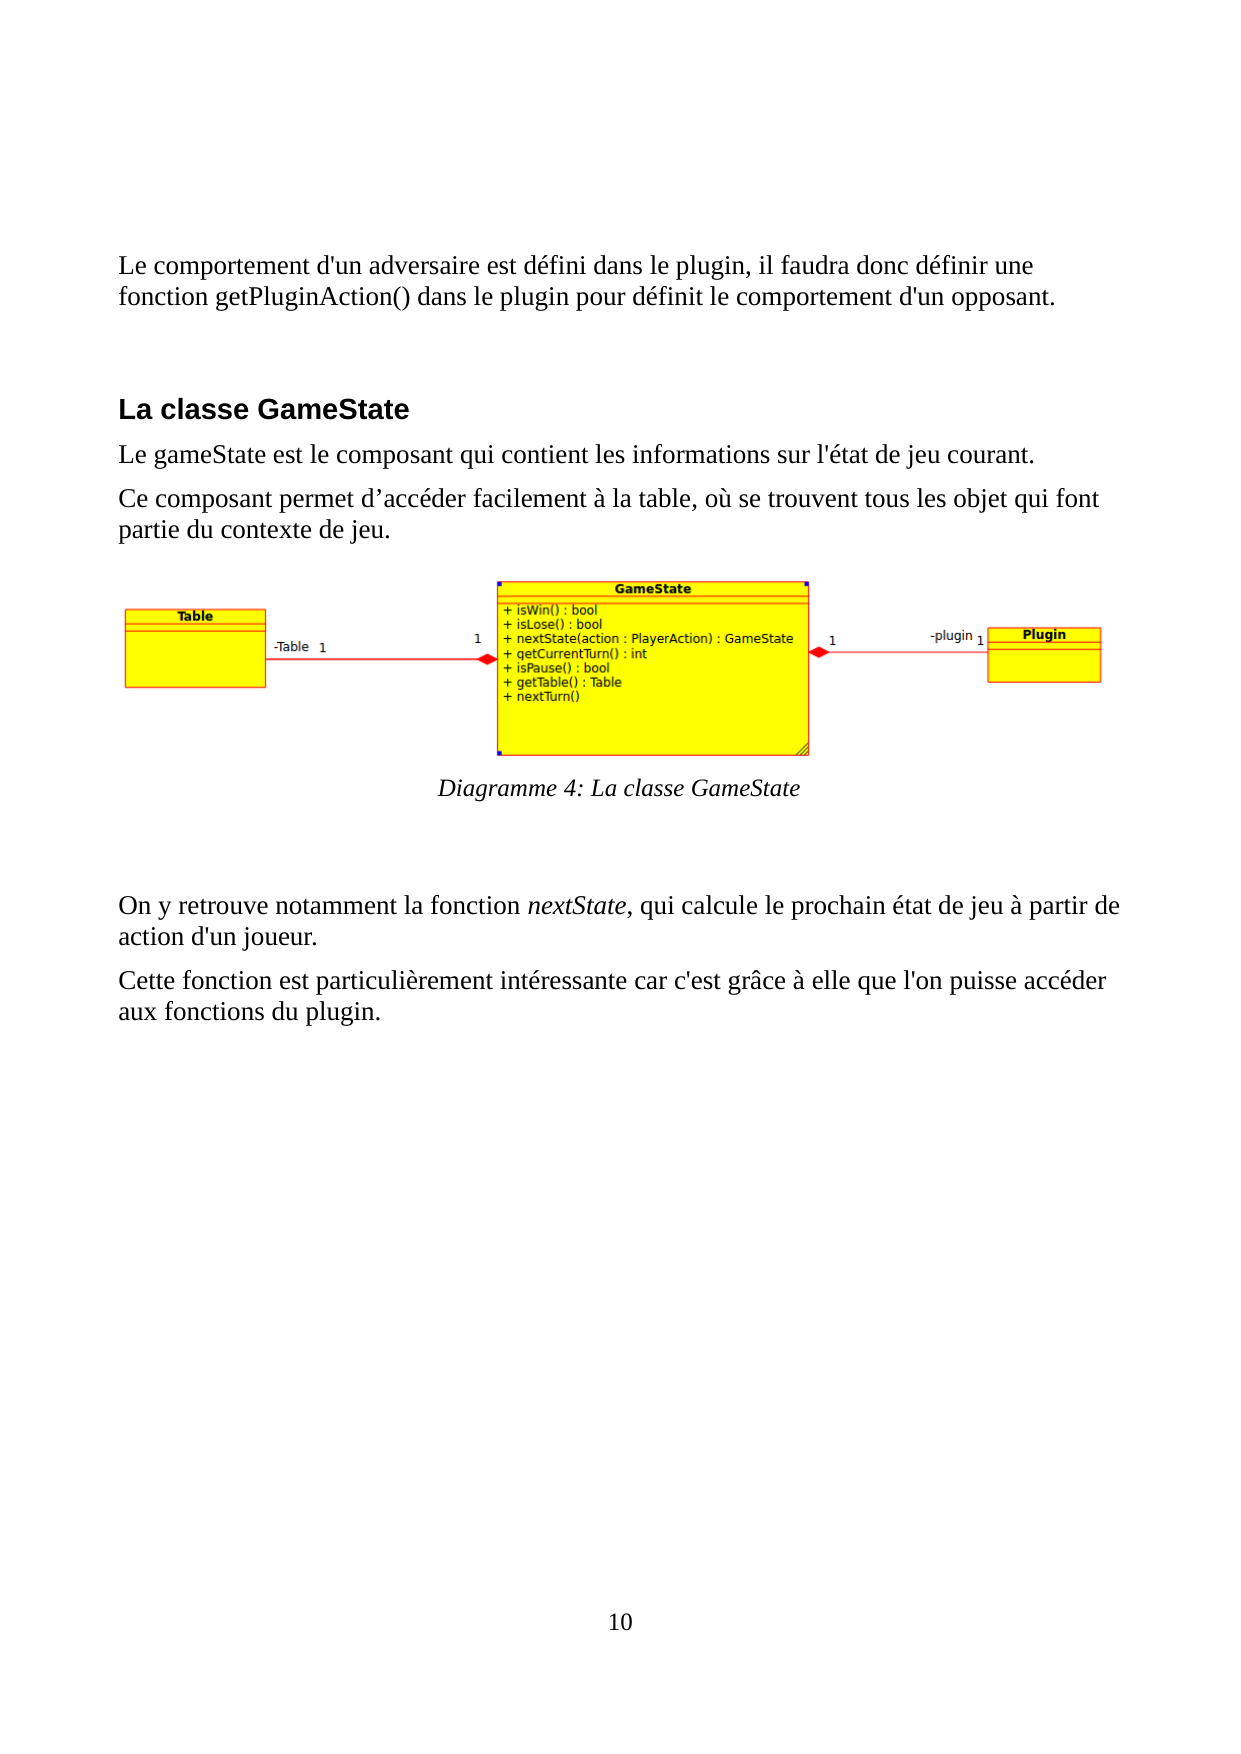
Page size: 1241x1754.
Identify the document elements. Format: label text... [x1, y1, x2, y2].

text Ce composant permet d’accéder facilement à la table, où se trouvent tous les objet qui font partie du contexte de jeu. [118, 482, 1122, 544]
text Diagramme 4: La classe GameState [118, 773, 1122, 802]
text Le comportement d'un adversaire est défini dans le plugin, il faudra donc définir une fonction getPluginAction() dans le plugin pour définit le comportement d'un opposant. [118, 249, 1122, 311]
text Le gameState est le composant qui contient les informations sur l'état de jeu courant. [118, 438, 1122, 469]
text On y retrouve notamment la fonction nextState, qui calcule le prochain état de jeu à partir de action d'un joueur. [118, 889, 1122, 951]
text Cette fonction est particulièrement intéressante car c'est grâce à elle que l'on puisse accéder aux fonctions du plugin. [118, 964, 1122, 1026]
picture [118, 572, 1123, 773]
subtitle La classe GameState [118, 392, 1122, 426]
